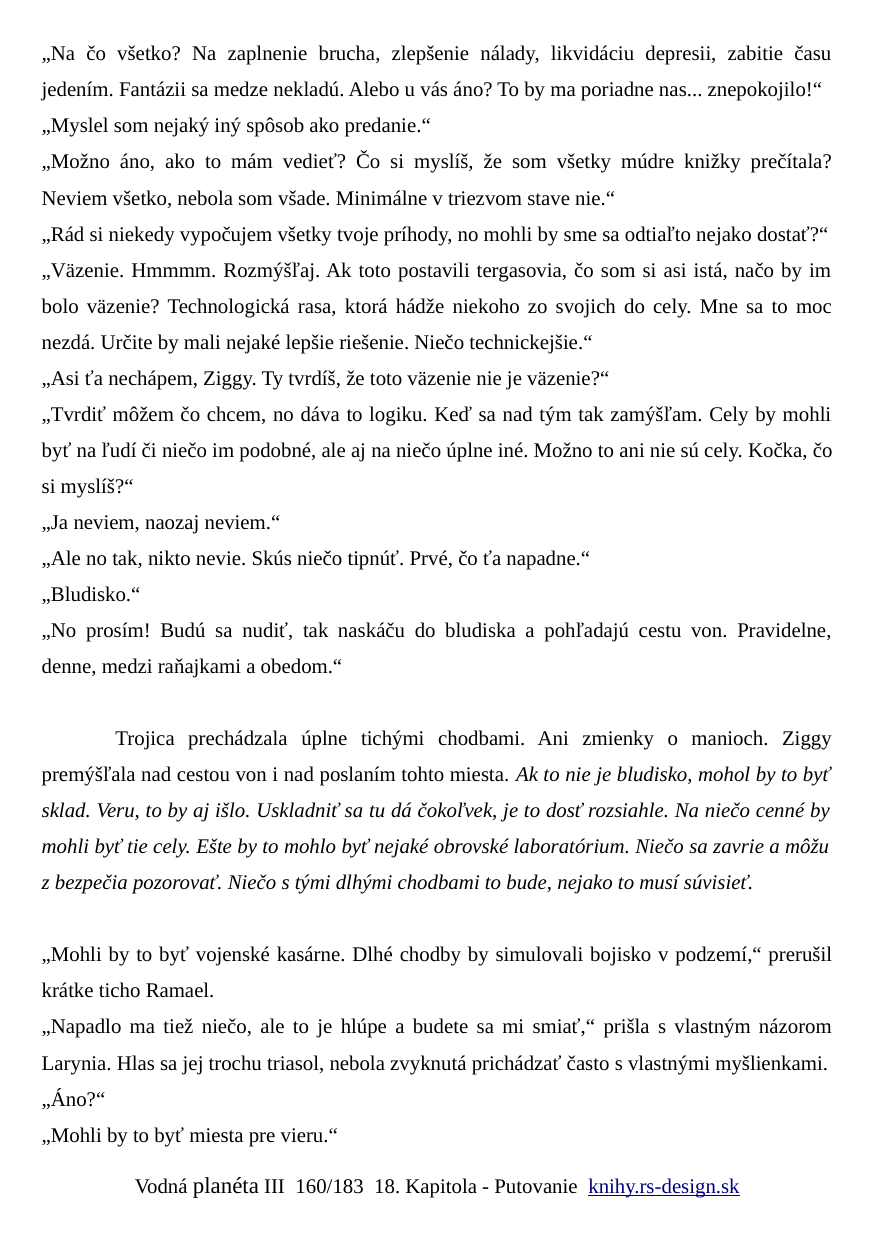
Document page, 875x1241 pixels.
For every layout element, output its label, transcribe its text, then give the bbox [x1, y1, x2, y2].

text „Ja neviem, naozaj neviem.“ [41, 510, 833, 534]
text „Asi ťa nechápem, Ziggy. Ty tvrdíš, že toto väzenie nie je väzenie?“ [41, 366, 833, 390]
text „Napadlo ma tiež niečo, ale to je hlúpe a budete sa mi smiať,“ prišla s vlastným názorom Larynia. Hlas sa jej trochu triasol, nebola zvyknutá prichádzať často s vlastnými myšlienkami. [41, 1014, 833, 1074]
text „Ale no tak, nikto nevie. Skús niečo tipnúť. Prvé, čo ťa napadne.“ [41, 546, 833, 570]
text „Áno?“ [41, 1087, 833, 1111]
text „Na čo všetko? Na zaplnenie brucha, zlepšenie nálady, likvidáciu depresii, zabitie času jedením. Fantázii sa medze nekladú. Alebo u vás áno? To by ma poriadne nas... znepokojilo!“ [41, 41, 833, 101]
text „Väzenie. Hmmmm. Rozmýšľaj. Ak toto postavili tergasovia, čo som si asi istá, načo by im bolo väzenie? Technologická rasa, ktorá hádže niekoho zo svojich do cely. Mne sa to moc nezdá. Určite by mali nejaké lepšie riešenie. Niečo technickejšie.“ [41, 258, 833, 354]
text „No prosím! Budú sa nudiť, tak naskáču do bludiska a pohľadajú cestu von. Pravidelne, denne, medzi raňajkami a obedom.“ [41, 618, 833, 678]
text „Tvrdiť môžem čo chcem, no dáva to logiku. Keď sa nad tým tak zamýšľam. Cely by mohli byť na ľudí či niečo im podobné, ale aj na niečo úplne iné. Možno to ani nie sú cely. Kočka, čo si myslíš?“ [41, 402, 833, 498]
text „Mohli by to byť miesta pre vieru.“ [41, 1123, 833, 1147]
text „Mohli by to byť vojenské kasárne. Dlhé chodby by simulovali bojisko v podzemí,“ prerušil krátke ticho Ramael. [41, 942, 833, 1002]
text „Rád si niekedy vypočujem všetky tvoje príhody, no mohli by sme sa odtiaľto nejako dostať?“ [41, 222, 833, 246]
text Trojica prechádzala úplne tichými chodbami. Ani zmienky o manioch. Ziggy premýšľala nad cestou von i nad poslaním tohto miesta. Ak to nie je bludisko, mohol by to byť sklad. Veru, to by aj išlo. Uskladniť sa tu dá čokoľvek, je to dosť rozsiahle. Na niečo cenné by mohli byť tie cely. Ešte by to mohlo byť nejaké obrovské laboratórium. Niečo sa zavrie a môžu z bezpečia pozorovať. Niečo s tými dlhými chodbami to bude, nejako to musí súvisieť. [41, 726, 833, 894]
text „Myslel som nejaký iný spôsob ako predanie.“ [41, 113, 833, 137]
text „Bludisko.“ [41, 582, 833, 606]
text „Možno áno, ako to mám vedieť? Čo si myslíš, že som všetky múdre knižky prečítala? Neviem všetko, nebola som všade. Minimálne v triezvom stave nie.“ [41, 149, 833, 209]
